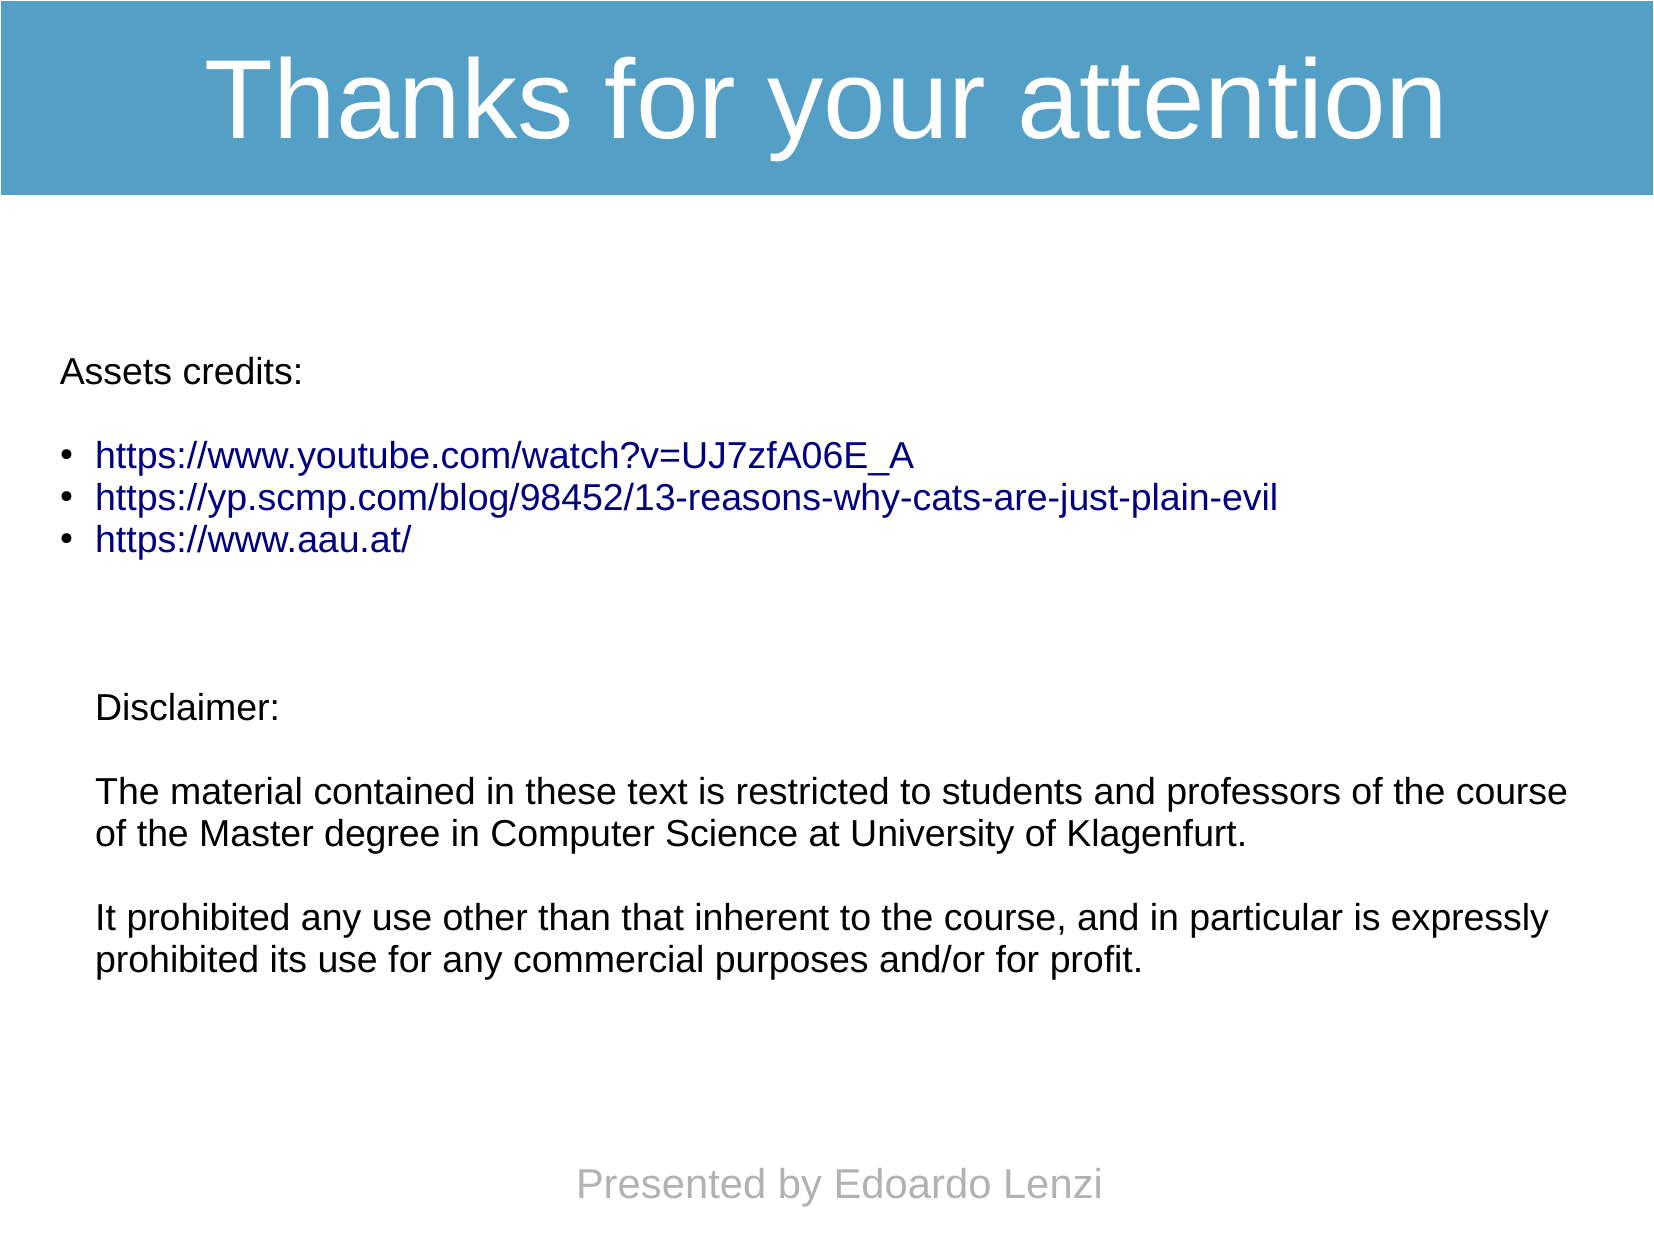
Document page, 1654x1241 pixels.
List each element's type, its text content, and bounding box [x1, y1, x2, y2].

text_box [0, 0, 82, 196]
text_box [1571, 0, 1654, 196]
title Thanks for your attention [82, 0, 1571, 204]
text_box Assets credits: https://www.youtube.com/watch?v=UJ7zfA06E_A https://yp.scmp.com/blog/98452/13-reasons-why-cats-are-just-plain-evil https://www.aau.at/ Disclaimer: The material contained in these text is restricted to students and professors of the course of the Master degree in Computer Science at University of Klagenfurt. It prohibited any use other than that inherent to the course, and in particular is expressly prohibited its use for any commercial purposes and/or for profit. [45, 343, 1606, 988]
list Presented by Edoardo Lenzi [505, 1160, 1654, 1241]
